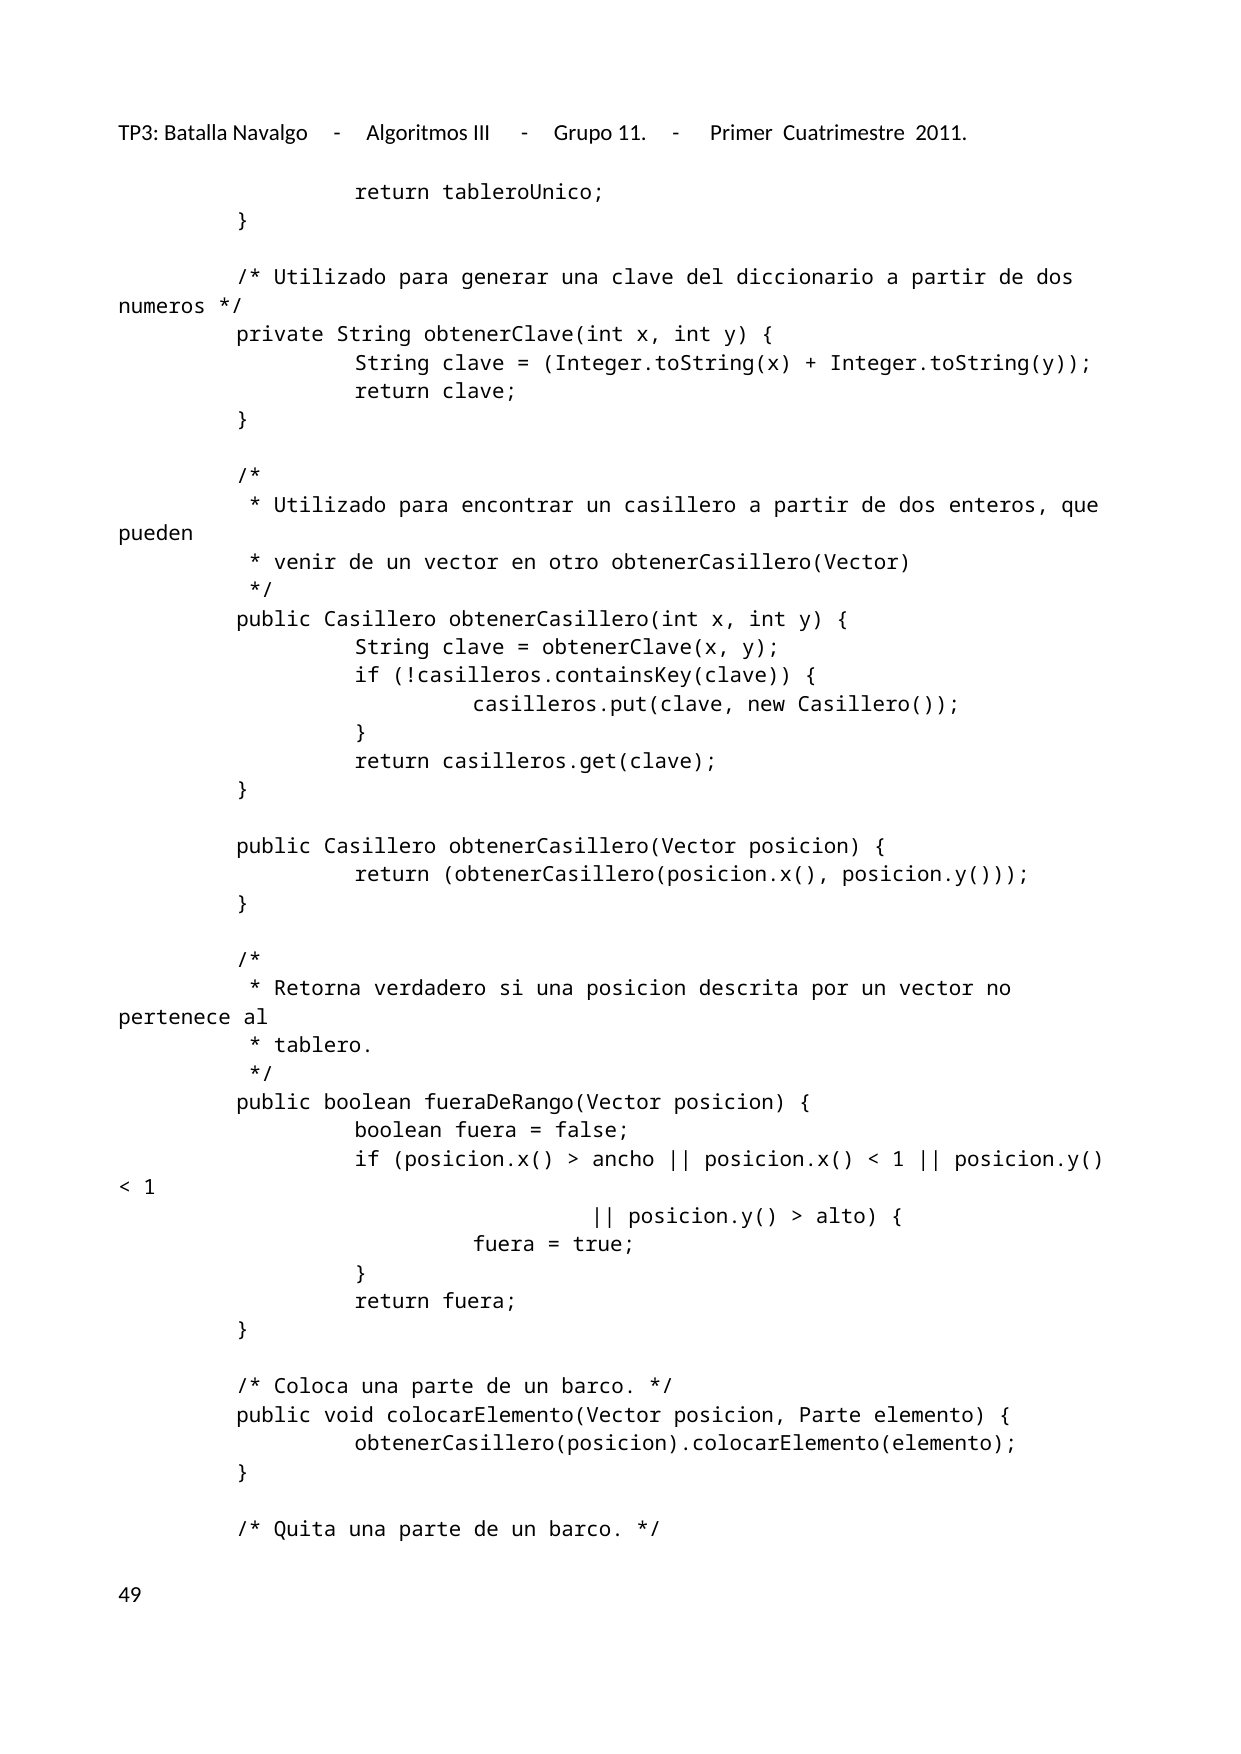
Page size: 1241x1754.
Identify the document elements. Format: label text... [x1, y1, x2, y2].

text boolean fuera = false; [118, 1116, 1122, 1144]
text casilleros.put(clave, new Casillero()); [118, 689, 1122, 717]
text fuera = true; [118, 1229, 1122, 1258]
text } [118, 717, 1122, 746]
text } [118, 1258, 1122, 1286]
text return (obtenerCasillero(posicion.x(), posicion.y())); [118, 859, 1122, 888]
text public Casillero obtenerCasillero(Vector posicion) { [118, 831, 1122, 859]
text } [118, 206, 1122, 234]
text */ [118, 575, 1122, 604]
text * Retorna verdadero si una posicion descrita por un vector no pertenece al [118, 973, 1122, 1030]
text /* Quita una parte de un barco. */ [118, 1514, 1122, 1542]
text } [118, 1314, 1122, 1343]
text } [118, 888, 1122, 916]
text if (!casilleros.containsKey(clave)) { [118, 661, 1122, 689]
text obtenerCasillero(posicion).colocarElemento(elemento); [118, 1428, 1122, 1457]
text if (posicion.x() > ancho || posicion.x() < 1 || posicion.y() < 1 [118, 1144, 1122, 1201]
text } [118, 404, 1122, 433]
text public void colocarElemento(Vector posicion, Parte elemento) { [118, 1400, 1122, 1428]
text } [118, 1457, 1122, 1485]
text String clave = obtenerClave(x, y); [118, 632, 1122, 661]
text || posicion.y() > alto) { [118, 1201, 1122, 1229]
text } [118, 774, 1122, 803]
text * tablero. [118, 1030, 1122, 1059]
text return casilleros.get(clave); [118, 746, 1122, 774]
text public boolean fueraDeRango(Vector posicion) { [118, 1087, 1122, 1116]
text private String obtenerClave(int x, int y) { [118, 319, 1122, 348]
text /* Coloca una parte de un barco. */ [118, 1371, 1122, 1400]
text * Utilizado para encontrar un casillero a partir de dos enteros, que pueden [118, 490, 1122, 547]
text * venir de un vector en otro obtenerCasillero(Vector) [118, 547, 1122, 575]
text public Casillero obtenerCasillero(int x, int y) { [118, 604, 1122, 632]
text return clave; [118, 376, 1122, 404]
text /* Utilizado para generar una clave del diccionario a partir de dos numeros */ [118, 262, 1122, 319]
text /* [118, 945, 1122, 973]
text return tableroUnico; [118, 177, 1122, 206]
text return fuera; [118, 1286, 1122, 1314]
text */ [118, 1059, 1122, 1087]
text String clave = (Integer.toString(x) + Integer.toString(y)); [118, 348, 1122, 376]
text /* [118, 461, 1122, 490]
